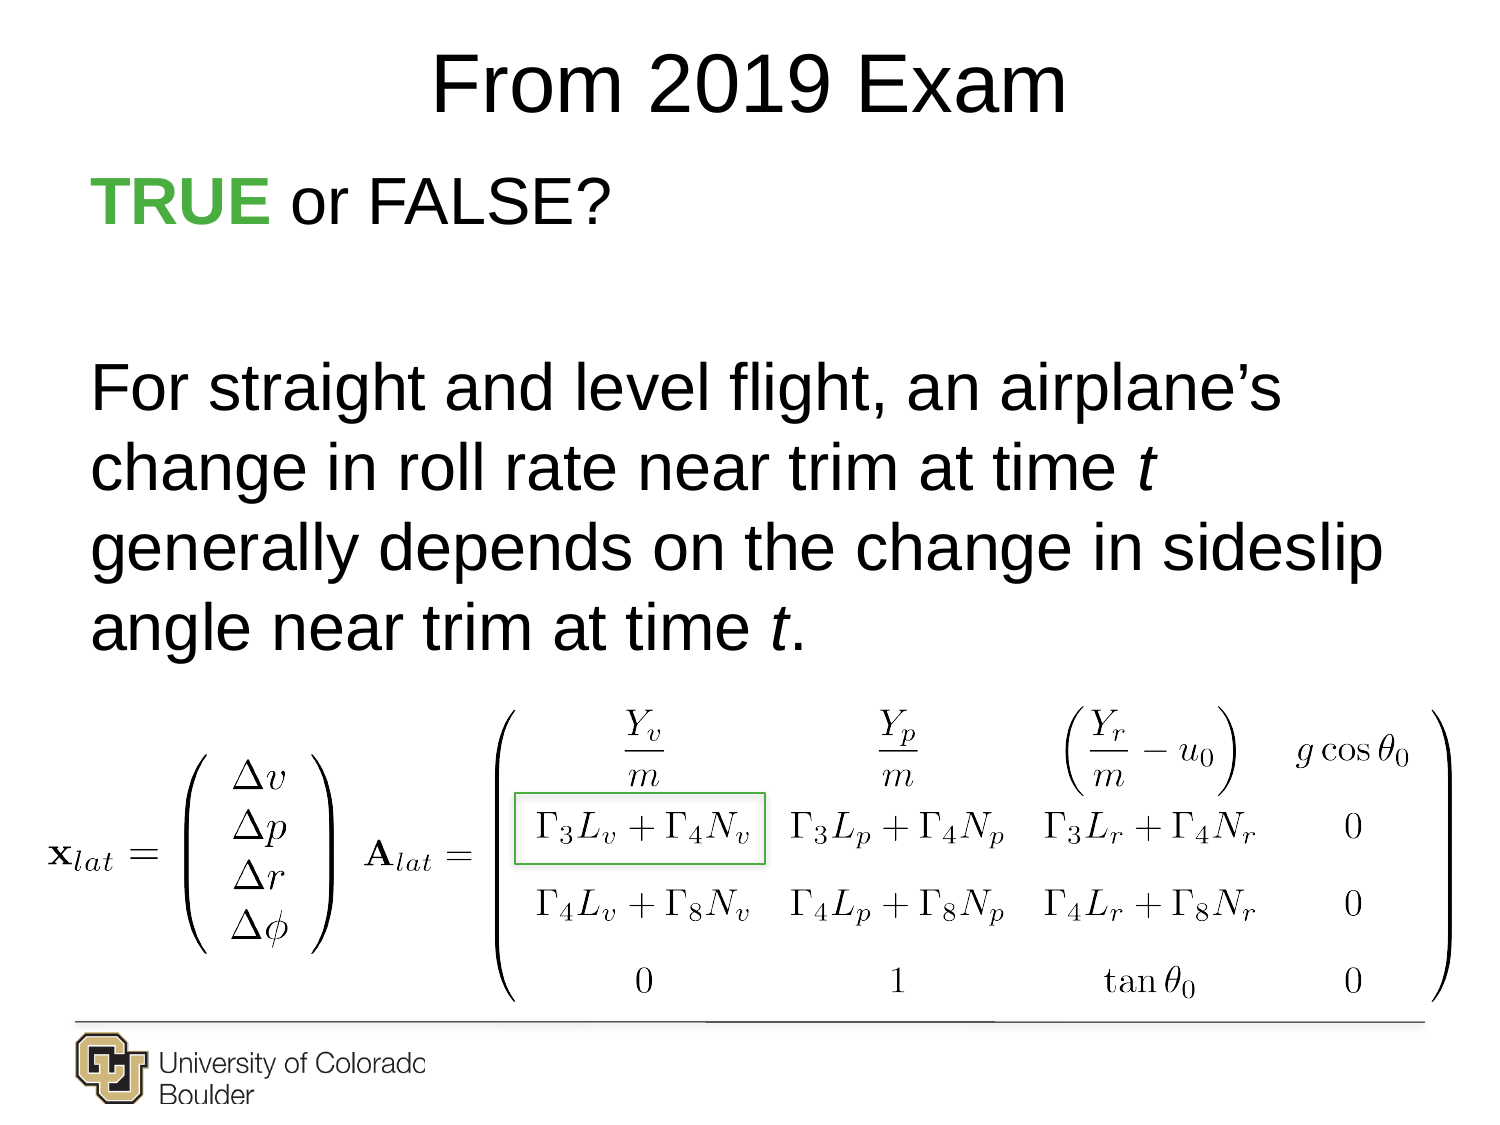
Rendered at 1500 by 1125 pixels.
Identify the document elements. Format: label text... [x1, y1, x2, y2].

list TRUE or FALSE? For straight and level flight, an airplane’s change in roll rate near trim at time t generally depends on the change in sideslip angle near trim at time t. [75, 149, 1425, 1005]
picture [48, 754, 334, 954]
picture [364, 706, 1452, 1002]
title From 2019 Exam [75, 18, 1425, 140]
